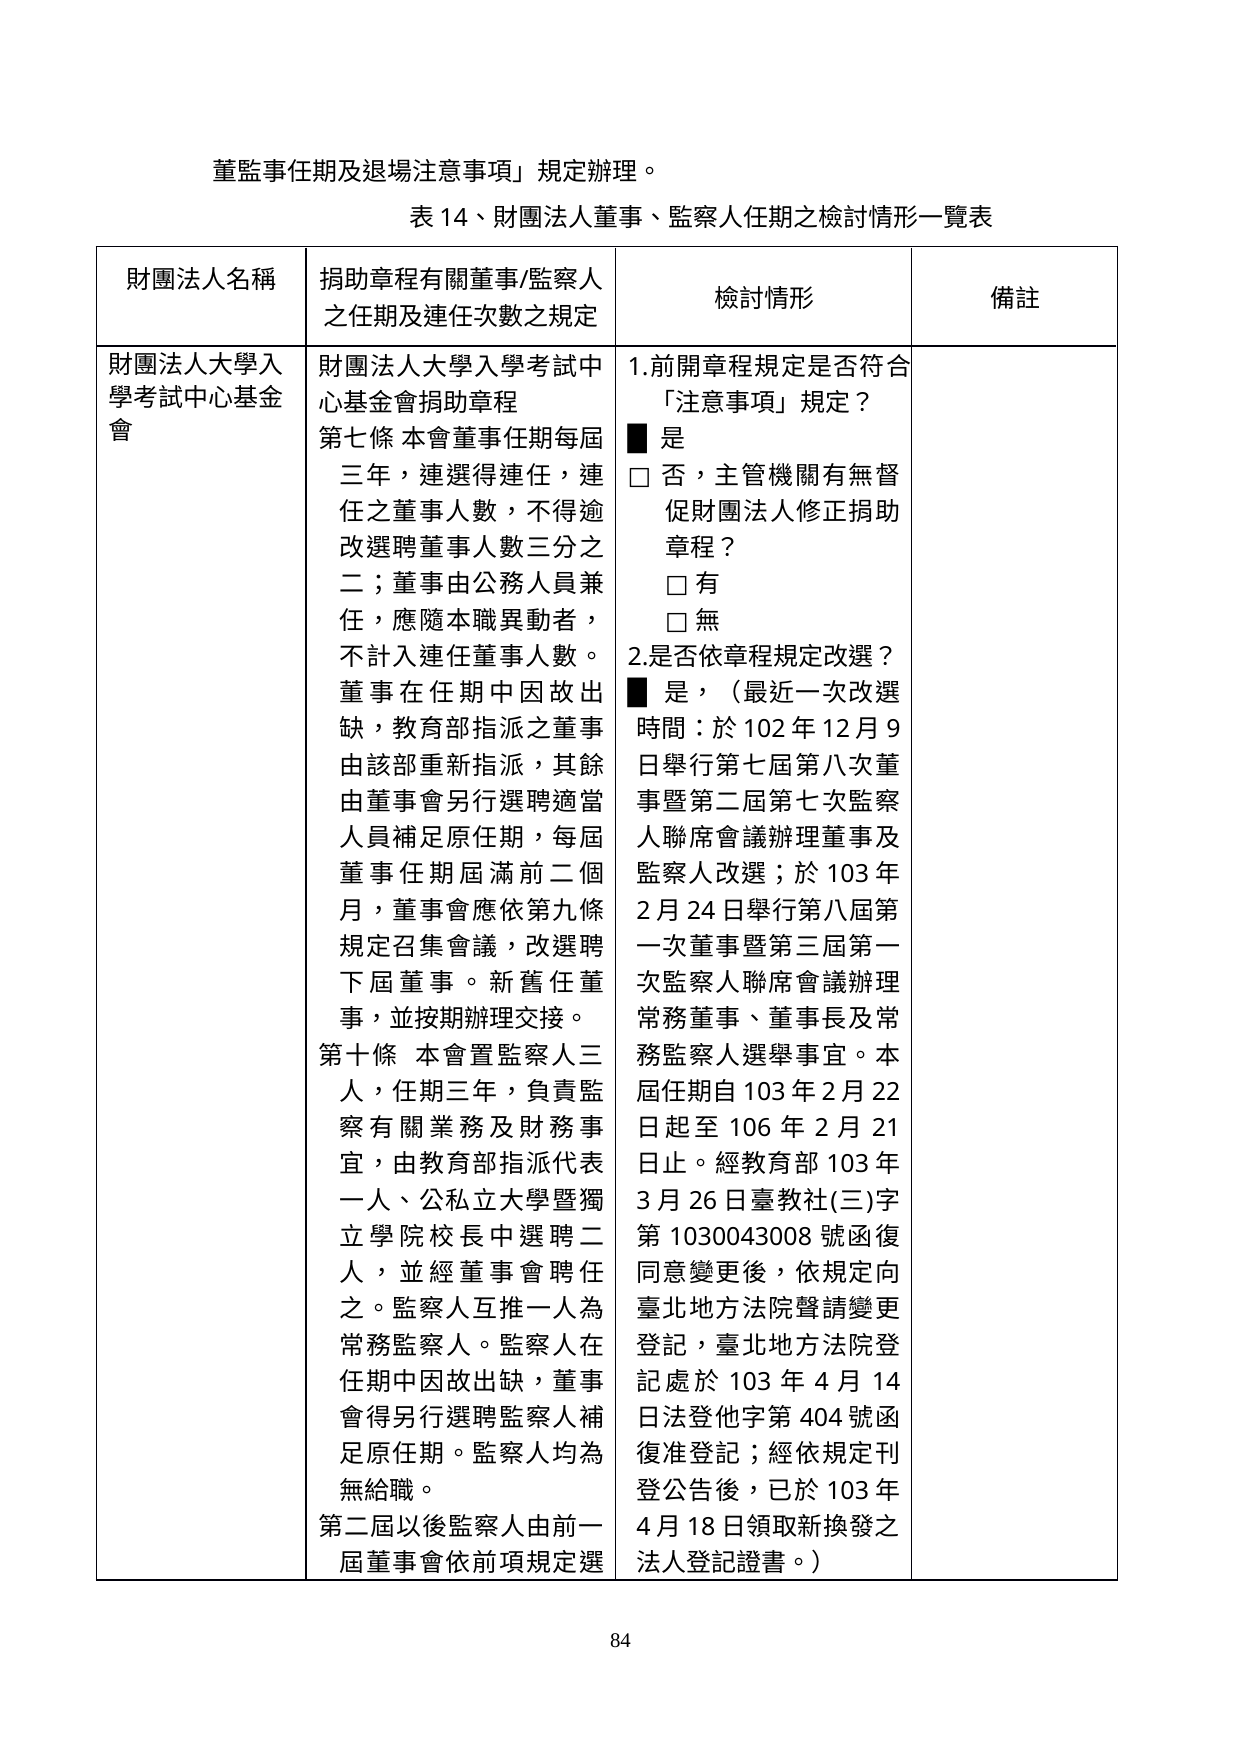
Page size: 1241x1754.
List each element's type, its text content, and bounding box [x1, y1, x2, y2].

table_cell [912, 345, 1117, 1579]
text 表14、財團法人董事、監察人任期之檢討情形一覽表 [229, 200, 1128, 233]
table_header 財團法人名稱 [97, 247, 306, 345]
table_header 檢討情形 [616, 247, 911, 345]
table_header 備註 [912, 247, 1117, 345]
table_header 捐助章程有關董事/監察人之任期及連任次數之規定 [307, 247, 615, 345]
table_cell 財團法人大學入學考試中心基金會 [97, 347, 305, 1579]
table_cell 財團法人大學入學考試中心基金會捐助章程 第七條 本會董事任期每屆三年，連選得連任，連任之董事人數，不得逾改選聘董事人數三分之二；董事由公務人員兼任，應隨本職異動者，不計入連任董事人數。董事在任期中因故出缺，教育部指派之董事由該部重新指派，其餘由董事會另行選聘適當人員補足原任期，每屆董事任期屆滿前二個月，董事會應依第九條規定召集會議，改選聘下屆董事。新舊任董事，並按期辦理交接。 第十條 本會置監察人三人，任期三年，負責監察有關業務及財務事宜，由教育部指派代表一人、公私立大學暨獨立學院校長中選聘二人，並經董事會聘任之。監察人互推一人為常務監察人。監察人在任期中因故出缺，董事會得另行選聘監察人補足原任期。監察人均為無給職。 第二屆以後監察人由前一屆董事會依前項規定選 [307, 347, 615, 1579]
list 董監事任期及退場注意事項」規定辦理。 [212, 150, 1128, 187]
table_cell 1.前開章程規定是否符合「注意事項」規定？ █ 是 □ 否，主管機關有無督促財團法人修正捐助章程？ □ 有 □ 無 2.是否依章程規定改選？ █ 是，（最近一次改選時間：於102年12月9日舉行第七屆第八次董事暨第二屆第七次監察人聯席會議辦理董事及監察人改選；於103年2月24日舉行第八屆第一次董事暨第三屆第一次監察人聯席會議辦理常務董事、董事長及常務監察人選舉事宜。本屆任期自103年2月22日起至106年2月21日止。經教育部103年3月26日臺教社(三)字第1030043008號函復同意變更後，依規定向臺北地方法院聲請變更登記，臺北地方法院登記處於103年4月14日法登他字第404號函復准登記；經依規定刊登公告後，已於103年4月18日領取新換發之法人登記證書。） [616, 347, 911, 1579]
